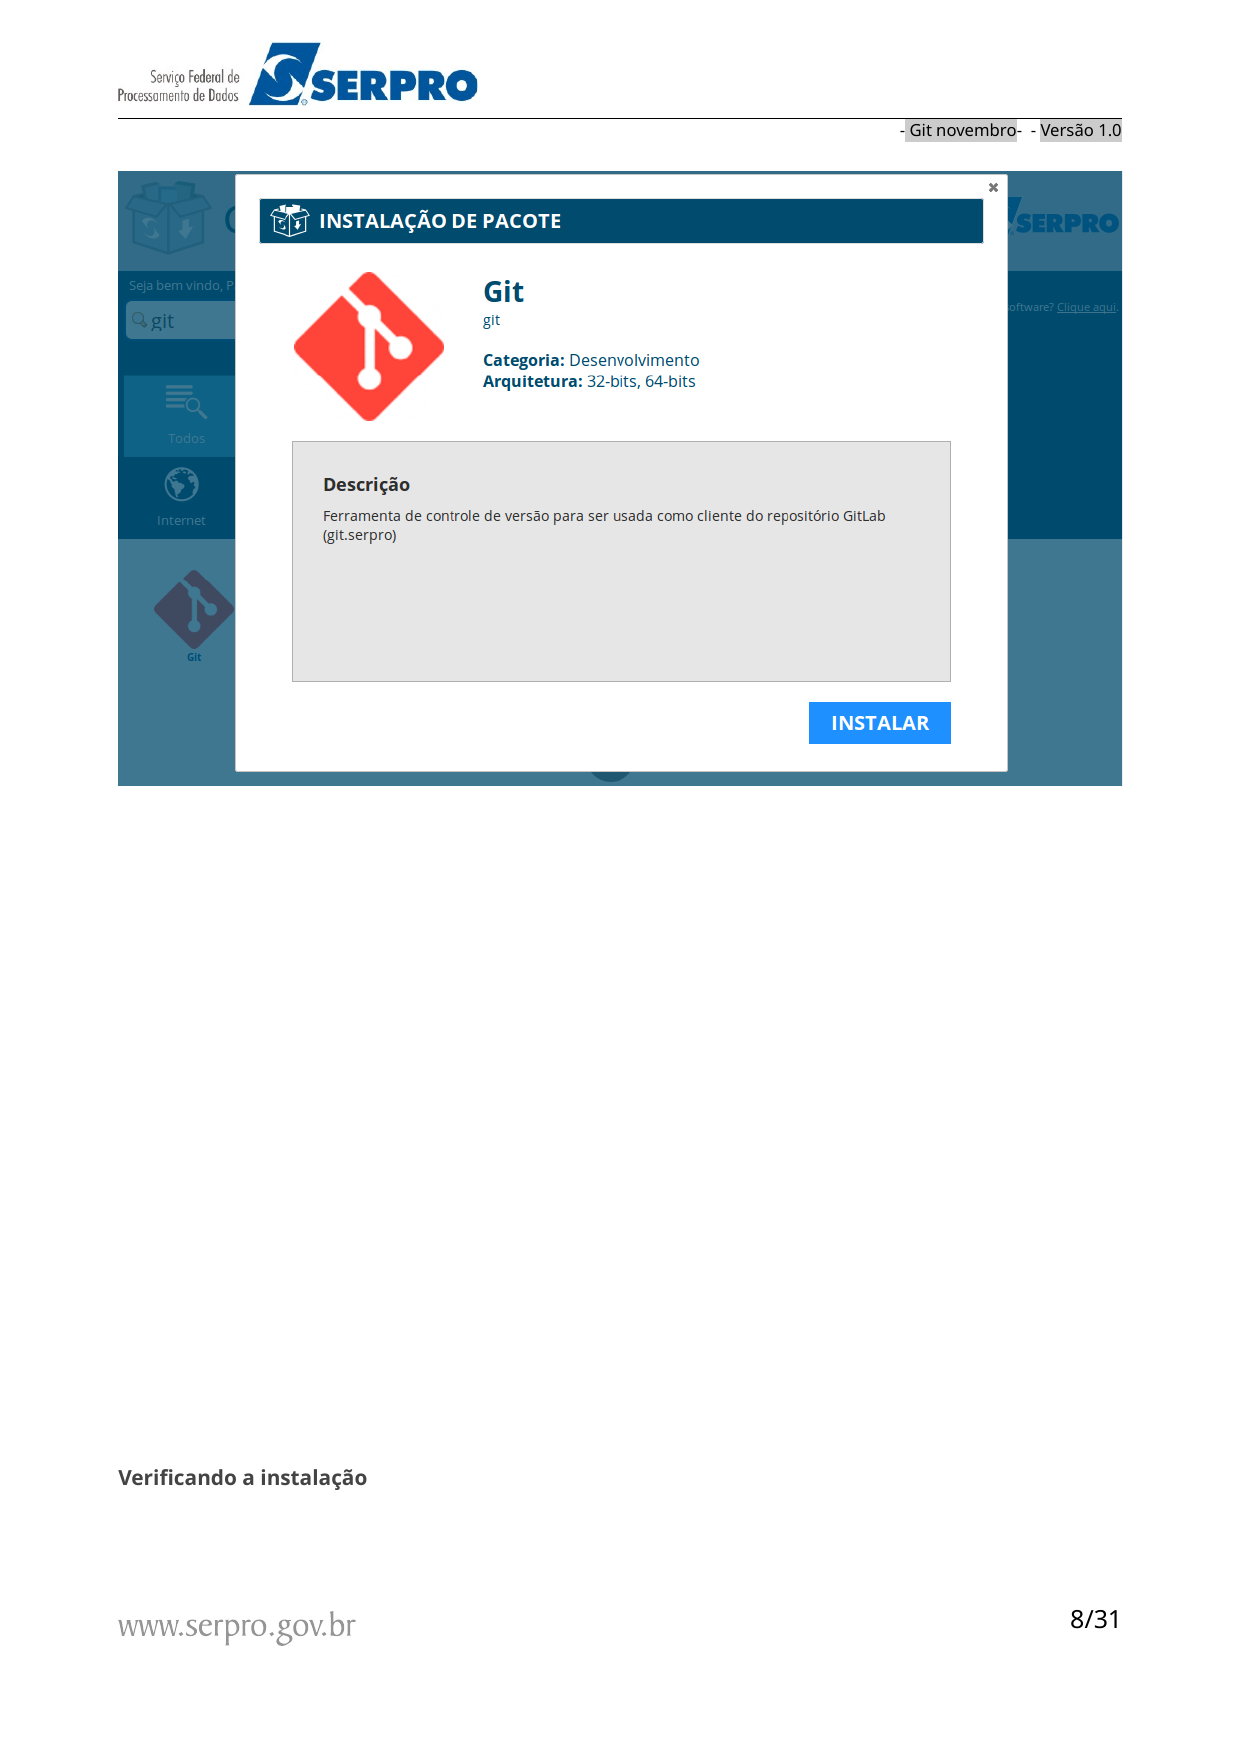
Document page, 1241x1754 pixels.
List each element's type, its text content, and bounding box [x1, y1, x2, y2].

picture [118, 171, 1123, 786]
picture [171, 481, 183, 495]
picture [118, 41, 478, 106]
picture [167, 468, 185, 479]
picture [189, 475, 198, 494]
subtitle Verificando a instalação [118, 1463, 1122, 1491]
